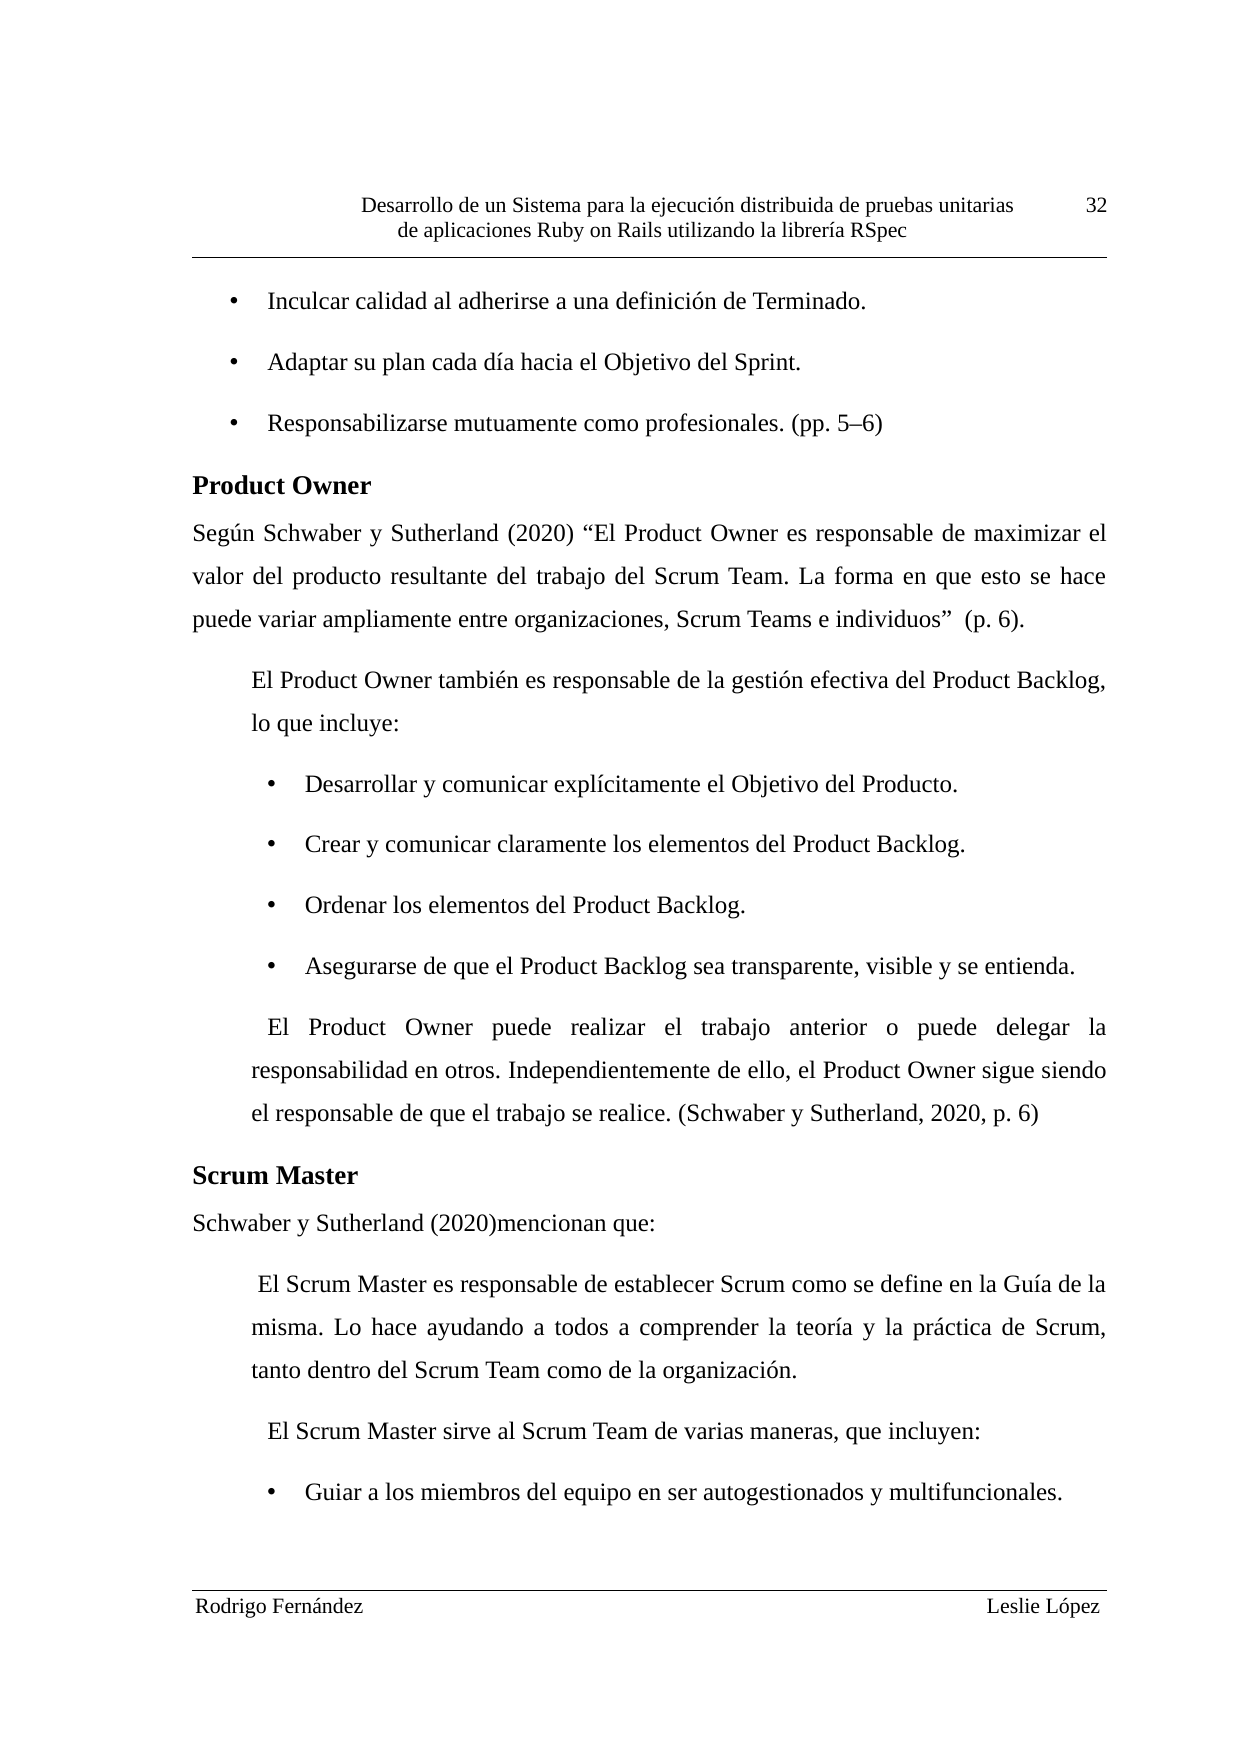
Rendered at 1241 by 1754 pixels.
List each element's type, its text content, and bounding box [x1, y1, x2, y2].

text El Scrum Master sirve al Scrum Team de varias maneras, que incluyen: [192, 1416, 1107, 1445]
text El Product Owner puede realizar el trabajo anterior o puede delegar la responsabilidad en otros. Independientemente de ello, el Product Owner sigue siendo el responsable de que el trabajo se realice. (Schwaber y Sutherland, 2020, p. 6)⁠ [251, 1012, 1107, 1127]
list Guiar a los miembros del equipo en ser autogestionados y multifuncionales. [267, 1477, 1107, 1506]
list Asegurarse de que el Product Backlog sea transparente, visible y se entienda. [267, 951, 1107, 980]
list Inculcar calidad al adherirse a una definición de Terminado. [229, 286, 1107, 315]
text Schwaber y Sutherland (2020)⁠mencionan que: [192, 1208, 1107, 1237]
list Desarrollar y comunicar explícitamente el Objetivo del Producto. [267, 769, 1107, 797]
text Product Owner [192, 469, 1107, 500]
text El Scrum Master es responsable de establecer Scrum como se define en la Guía de la misma. Lo hace ayudando a todos a comprender la teoría y la práctica de Scrum, tanto dentro del Scrum Team como de la organización. [251, 1269, 1107, 1384]
text Scrum Master [192, 1159, 1107, 1190]
list Crear y comunicar claramente los elementos del Product Backlog. [267, 829, 1107, 858]
text Según Schwaber y Sutherland (2020) ⁠“El Product Owner es responsable de maximizar el valor del producto resultante del trabajo del Scrum Team. La forma en que esto se hace puede variar ampliamente entre organizaciones, Scrum Teams e individuos” (p. 6). [192, 518, 1107, 633]
list Ordenar los elementos del Product Backlog. [267, 890, 1107, 919]
list Responsabilizarse mutuamente como profesionales. (pp. 5–6)⁠ [229, 408, 1107, 437]
text El Product Owner también es responsable de la gestión efectiva del Product Backlog, lo que incluye: [251, 665, 1107, 737]
list Adaptar su plan cada día hacia el Objetivo del Sprint. [229, 347, 1107, 376]
